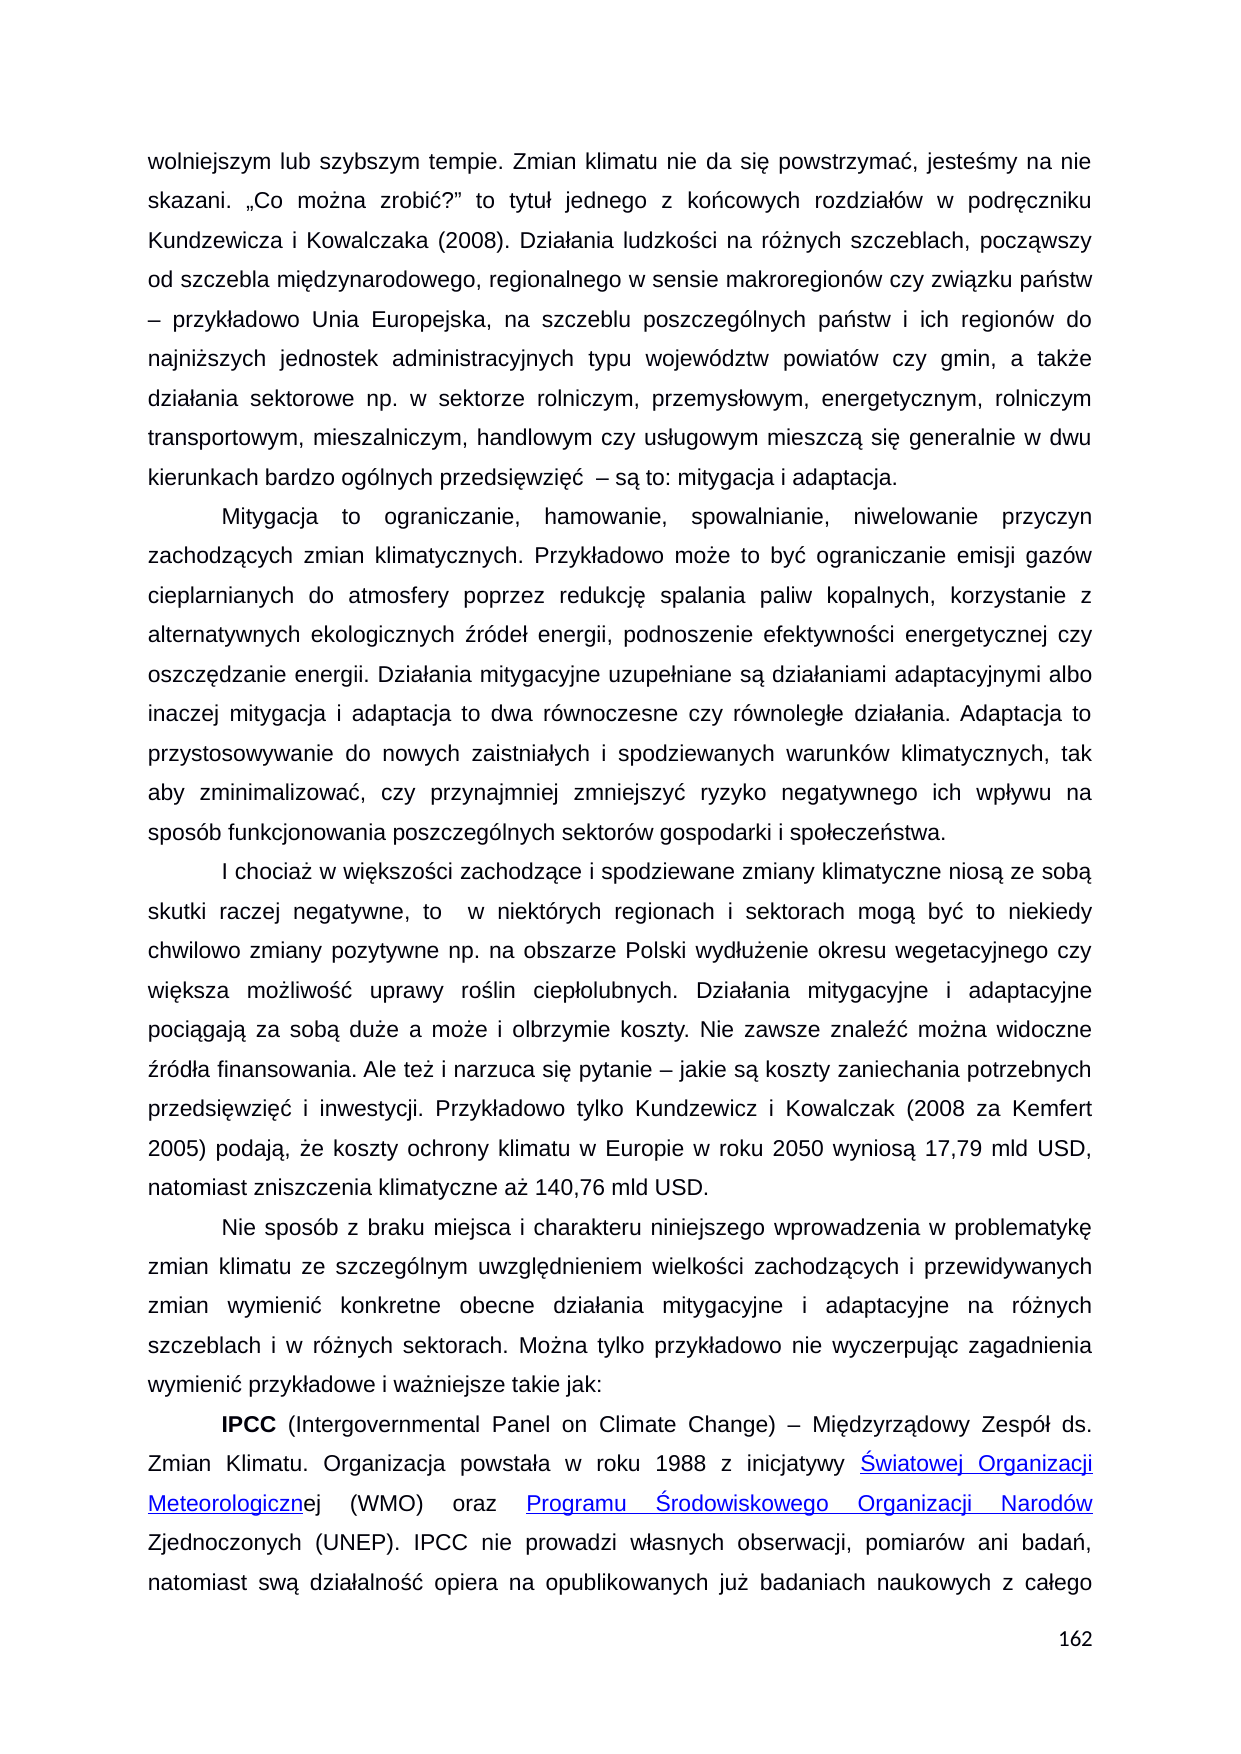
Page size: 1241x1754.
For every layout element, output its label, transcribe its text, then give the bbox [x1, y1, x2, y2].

text I chociaż w większości zachodzące i spodziewane zmiany klimatyczne niosą ze sobą skutki raczej negatywne, to w niektórych regionach i sektorach mogą być to niekiedy chwilowo zmiany pozytywne np. na obszarze Polski wydłużenie okresu wegetacyjnego czy większa możliwość uprawy roślin ciepłolubnych. Działania mitygacyjne i adaptacyjne pociągają za sobą duże a może i olbrzymie koszty. Nie zawsze znaleźć można widoczne źródła finansowania. Ale też i narzuca się pytanie – jakie są koszty zaniechania potrzebnych przedsięwzięć i inwestycji. Przykładowo tylko Kundzewicz i Kowalczak (2008 za Kemfert 2005) podają, że koszty ochrony klimatu w Europie w roku 2050 wyniosą 17,79 mld USD, natomiast zniszczenia klimatyczne aż 140,76 mld USD. [148, 858, 1093, 1200]
text wolniejszym lub szybszym tempie. Zmian klimatu nie da się powstrzymać, jesteśmy na nie skazani. „Co można zrobić?” to tytuł jednego z końcowych rozdziałów w podręczniku Kundzewicza i Kowalczaka (2008). Działania ludzkości na różnych szczeblach, począwszy od szczebla międzynarodowego, regionalnego w sensie makroregionów czy związku państw – przykładowo Unia Europejska, na szczeblu poszczególnych państw i ich regionów do najniższych jednostek administracyjnych typu województw powiatów czy gmin, a także działania sektorowe np. w sektorze rolniczym, przemysłowym, energetycznym, rolniczym transportowym, mieszalniczym, handlowym czy usługowym mieszczą się generalnie w dwu kierunkach bardzo ogólnych przedsięwzięć – są to: mitygacja i adaptacja. [148, 148, 1093, 490]
text Nie sposób z braku miejsca i charakteru niniejszego wprowadzenia w problematykę zmian klimatu ze szczególnym uwzględnieniem wielkości zachodzących i przewidywanych zmian wymienić konkretne obecne działania mitygacyjne i adaptacyjne na różnych szczeblach i w różnych sektorach. Można tylko przykładowo nie wyczerpując zagadnienia wymienić przykładowe i ważniejsze takie jak: [148, 1213, 1093, 1398]
text IPCC (Intergovernmental Panel on Climate Change) – Międzyrządowy Zespół ds. Zmian Klimatu. Organizacja powstała w roku 1988 z inicjatywy Światowej Organizacji Meteorologicznej (WMO) oraz Programu Środowiskowego Organizacji Narodów Zjednoczonych (UNEP). IPCC nie prowadzi własnych obserwacji, pomiarów ani badań, natomiast swą działalność opiera na opublikowanych już badaniach naukowych z całego [148, 1411, 1093, 1595]
text Mitygacja to ograniczanie, hamowanie, spowalnianie, niwelowanie przyczyn zachodzących zmian klimatycznych. Przykładowo może to być ograniczanie emisji gazów cieplarnianych do atmosfery poprzez redukcję spalania paliw kopalnych, korzystanie z alternatywnych ekologicznych źródeł energii, podnoszenie efektywności energetycznej czy oszczędzanie energii. Działania mitygacyjne uzupełniane są działaniami adaptacyjnymi albo inaczej mitygacja i adaptacja to dwa równoczesne czy równoległe działania. Adaptacja to przystosowywanie do nowych zaistniałych i spodziewanych warunków klimatycznych, tak aby zminimalizować, czy przynajmniej zmniejszyć ryzyko negatywnego ich wpływu na sposób funkcjonowania poszczególnych sektorów gospodarki i społeczeństwa. [148, 503, 1093, 845]
